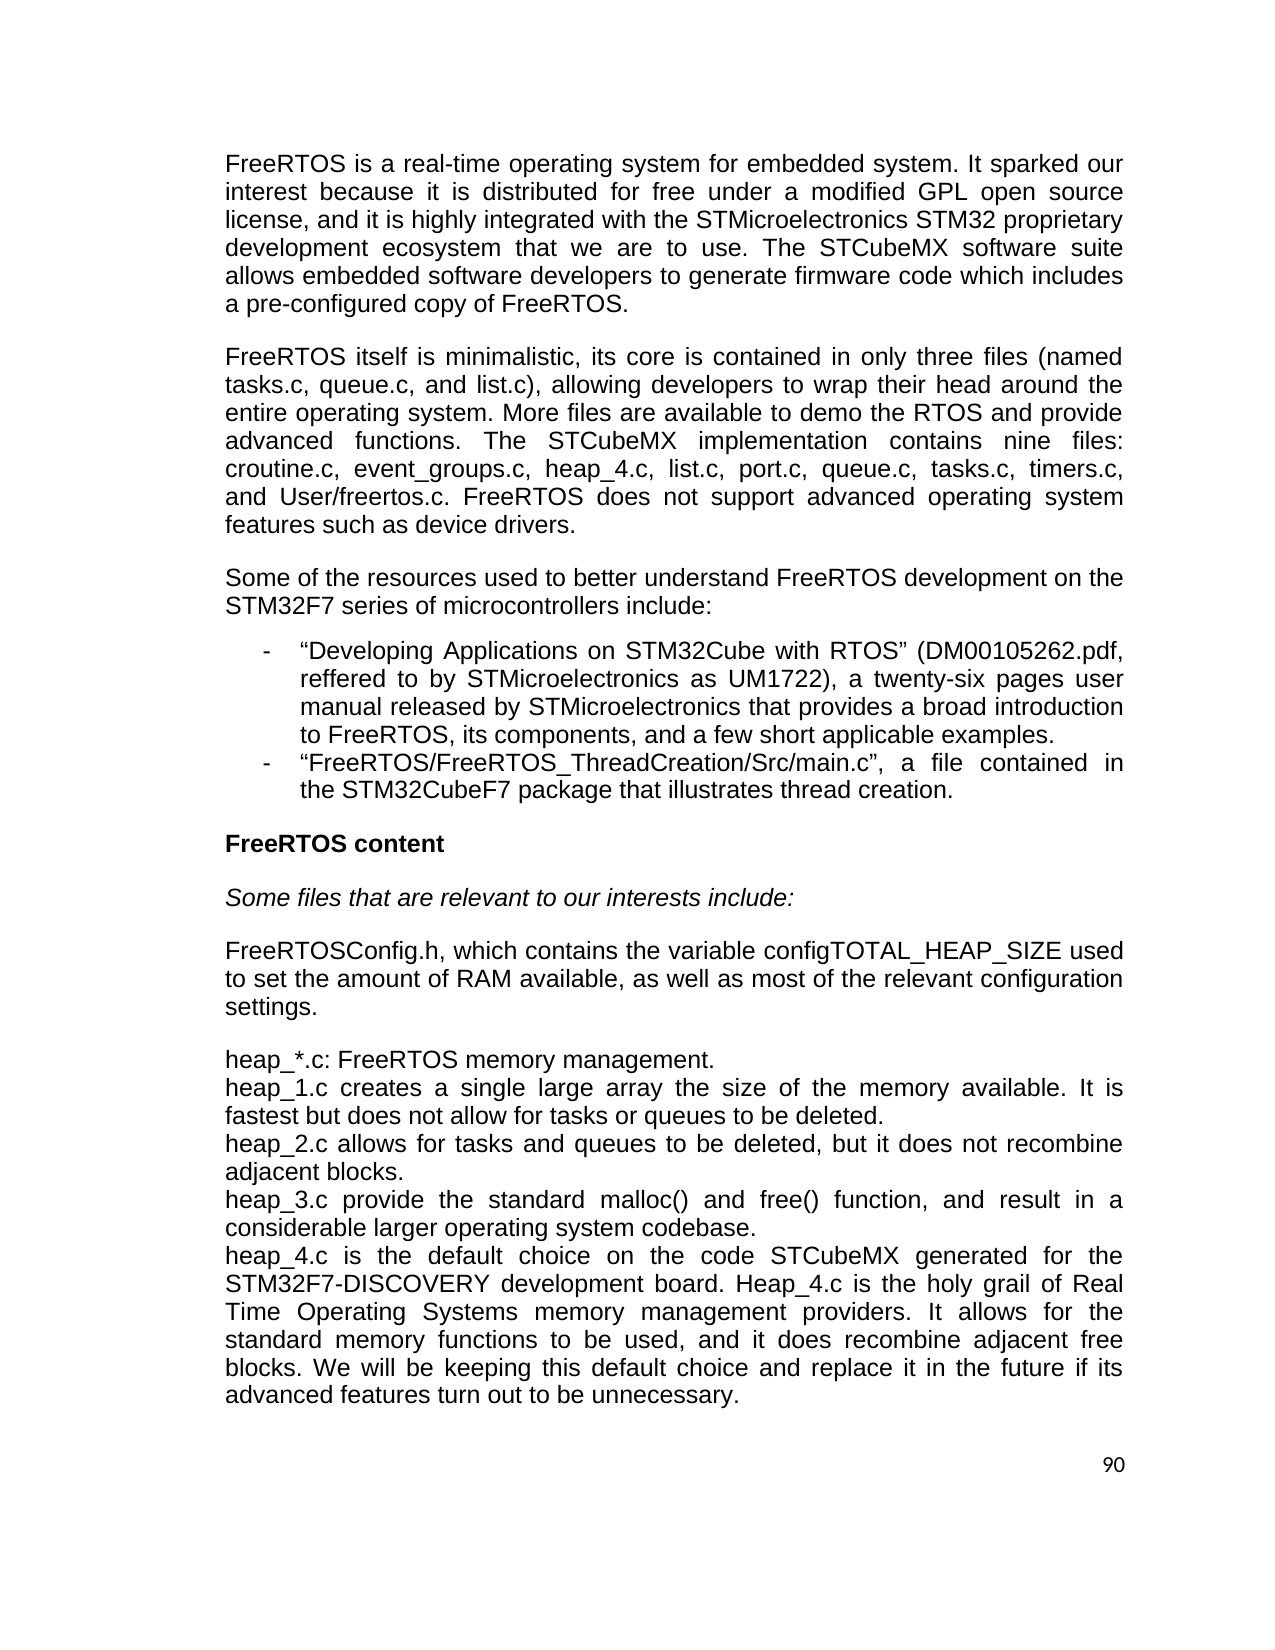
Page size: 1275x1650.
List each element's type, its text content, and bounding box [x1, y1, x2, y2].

list “Developing Applications on STM32Cube with RTOS” (DM00105262.pdf, reffered to by STMicroelectronics as UM1722), a twenty-six pages user manual released by STMicroelectronics that provides a broad introduction to FreeRTOS, its components, and a few short applicable examples. [262, 637, 1125, 748]
text heap_4.c is the default choice on the code STCubeMX generated for the STM32F7-DISCOVERY development board. Heap_4.c is the holy grail of Real Time Operating Systems memory management providers. It allows for the standard memory functions to be used, and it does recombine adjacent free blocks. We will be keeping this default choice and replace it in the future if its advanced features turn out to be unnecessary. [225, 1242, 1125, 1409]
text FreeRTOS content [225, 830, 1125, 858]
text FreeRTOSConfig.h, which contains the variable configTOTAL_HEAP_SIZE used to set the amount of RAM available, as well as most of the relevant configuration settings. [225, 937, 1125, 1021]
text Some files that are relevant to our interests include: [225, 883, 1125, 911]
text FreeRTOS itself is minimalistic, its core is contained in only three files (named tasks.c, queue.c, and list.c), allowing developers to wrap their head around the entire operating system. More files are available to demo the RTOS and provide advanced functions. The STCubeMX implementation contains nine files: croutine.c, event_groups.c, heap_4.c, list.c, port.c, queue.c, tasks.c, timers.c, and User/freertos.c. FreeRTOS does not support advanced operating system features such as device drivers. [225, 343, 1125, 538]
text heap_3.c provide the standard malloc() and free() function, and result in a considerable larger operating system codebase. [225, 1186, 1125, 1242]
list “FreeRTOS/FreeRTOS_ThreadCreation/Src/main.c”, a file contained in the STM32CubeF7 package that illustrates thread creation. [262, 748, 1125, 804]
text FreeRTOS is a real-time operating system for embedded system. It sparked our interest because it is distributed for free under a modified GPL open source license, and it is highly integrated with the STMicroelectronics STM32 proprietary development ecosystem that we are to use. The STCubeMX software suite allows embedded software developers to generate firmware code which includes a pre-configured copy of FreeRTOS. [225, 150, 1125, 317]
text heap_1.c creates a single large array the size of the memory available. It is fastest but does not allow for tasks or queues to be deleted. [225, 1074, 1125, 1130]
text heap_2.c allows for tasks and queues to be deleted, but it does not recombine adjacent blocks. [225, 1130, 1125, 1186]
text heap_*.c: FreeRTOS memory management. [225, 1046, 1125, 1074]
text Some of the resources used to better understand FreeRTOS development on the STM32F7 series of microcontrollers include: [225, 564, 1125, 620]
